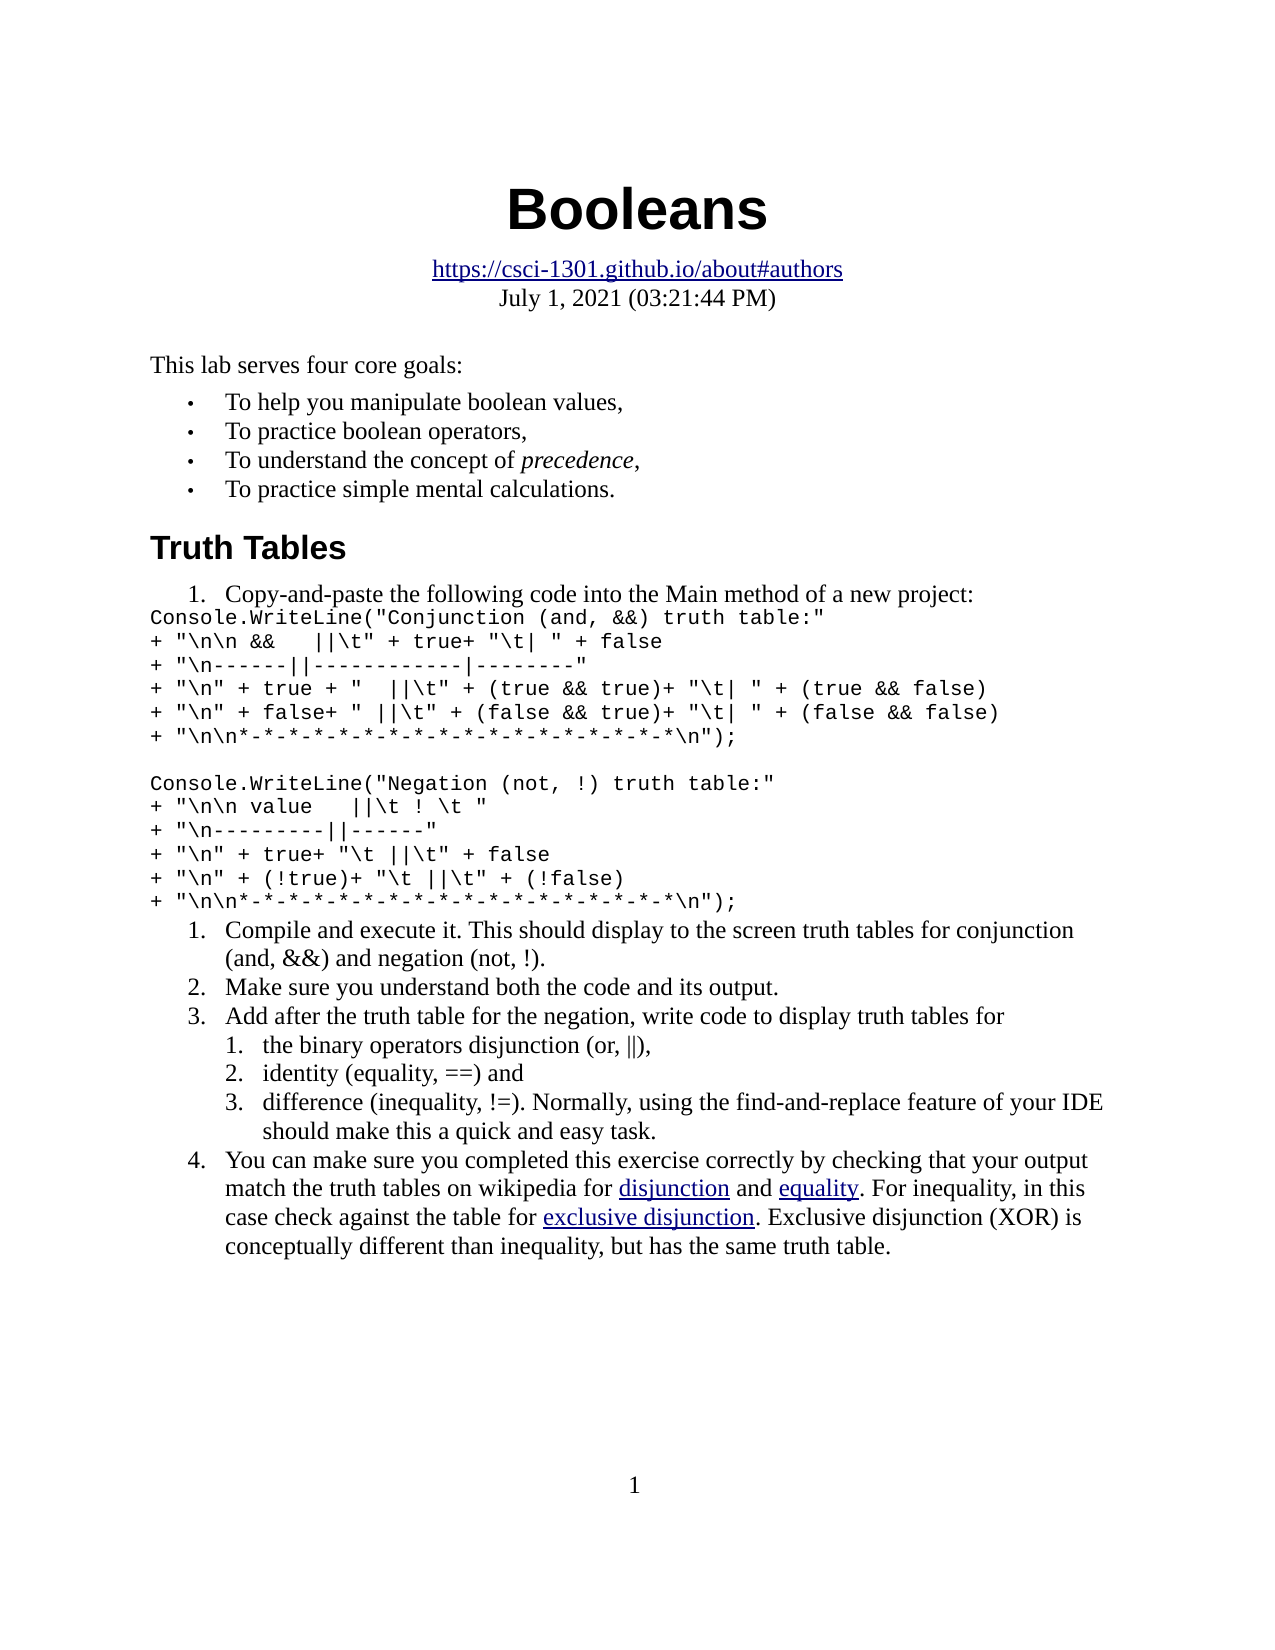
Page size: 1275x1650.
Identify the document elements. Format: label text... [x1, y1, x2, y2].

text July 1, 2021 (03:21:44 PM) [150, 283, 1125, 312]
text Console.WriteLine("Negation (not, !) truth table:" [150, 773, 1125, 797]
title Booleans [150, 175, 1125, 242]
list difference (inequality, !=). Normally, using the find-and-replace feature of your IDE should make this a quick and easy task. [225, 1087, 1125, 1145]
text + "\n\n*-*-*-*-*-*-*-*-*-*-*-*-*-*-*-*-*-*\n"); [150, 891, 1125, 915]
text This lab serves four core goals: [150, 350, 1125, 378]
text + "\n" + (!true)+ "\t ||\t" + (!false) [150, 867, 1125, 891]
list Copy-and-paste the following code into the Main method of a new project: [187, 579, 1125, 607]
text + "\n\n*-*-*-*-*-*-*-*-*-*-*-*-*-*-*-*-*-*\n"); [150, 726, 1125, 749]
list identity (equality, ==) and [225, 1058, 1125, 1087]
list To practice boolean operators, [187, 416, 1125, 445]
text + "\n" + true + " ||\t" + (true && true)+ "\t| " + (true && false) [150, 678, 1125, 702]
list To understand the concept of precedence, [187, 445, 1125, 474]
text + "\n\n value ||\t ! \t " [150, 797, 1125, 820]
list Make sure you understand both the code and its output. [187, 972, 1125, 1001]
text + "\n\n && ||\t" + true+ "\t| " + false [150, 631, 1125, 655]
subtitle Truth Tables [150, 527, 1125, 566]
list To practice simple mental calculations. [187, 474, 1125, 502]
list You can make sure you completed this exercise correctly by checking that your output match the truth tables on wikipedia for disjunction and equality. For inequality, in this case check against the table for exclusive disjunction. Exclusive disjunction (XOR) is conceptually different than inequality, but has the same truth table. [187, 1145, 1125, 1260]
list Compile and execute it. This should display to the screen truth tables for conjunction (and, &&) and negation (not, !). [187, 915, 1125, 972]
text + "\n" + true+ "\t ||\t" + false [150, 844, 1125, 867]
text + "\n---------||------" [150, 820, 1125, 844]
text Console.WriteLine("Conjunction (and, &&) truth table:" [150, 607, 1125, 631]
list the binary operators disjunction (or, ||), [225, 1030, 1125, 1058]
text https://csci-1301.github.io/about#authors [150, 254, 1125, 283]
text + "\n" + false+ " ||\t" + (false && true)+ "\t| " + (false && false) [150, 702, 1125, 726]
list To help you manipulate boolean values, [187, 387, 1125, 416]
list Add after the truth table for the negation, write code to display truth tables for [187, 1001, 1125, 1030]
text + "\n------||------------|--------" [150, 655, 1125, 678]
